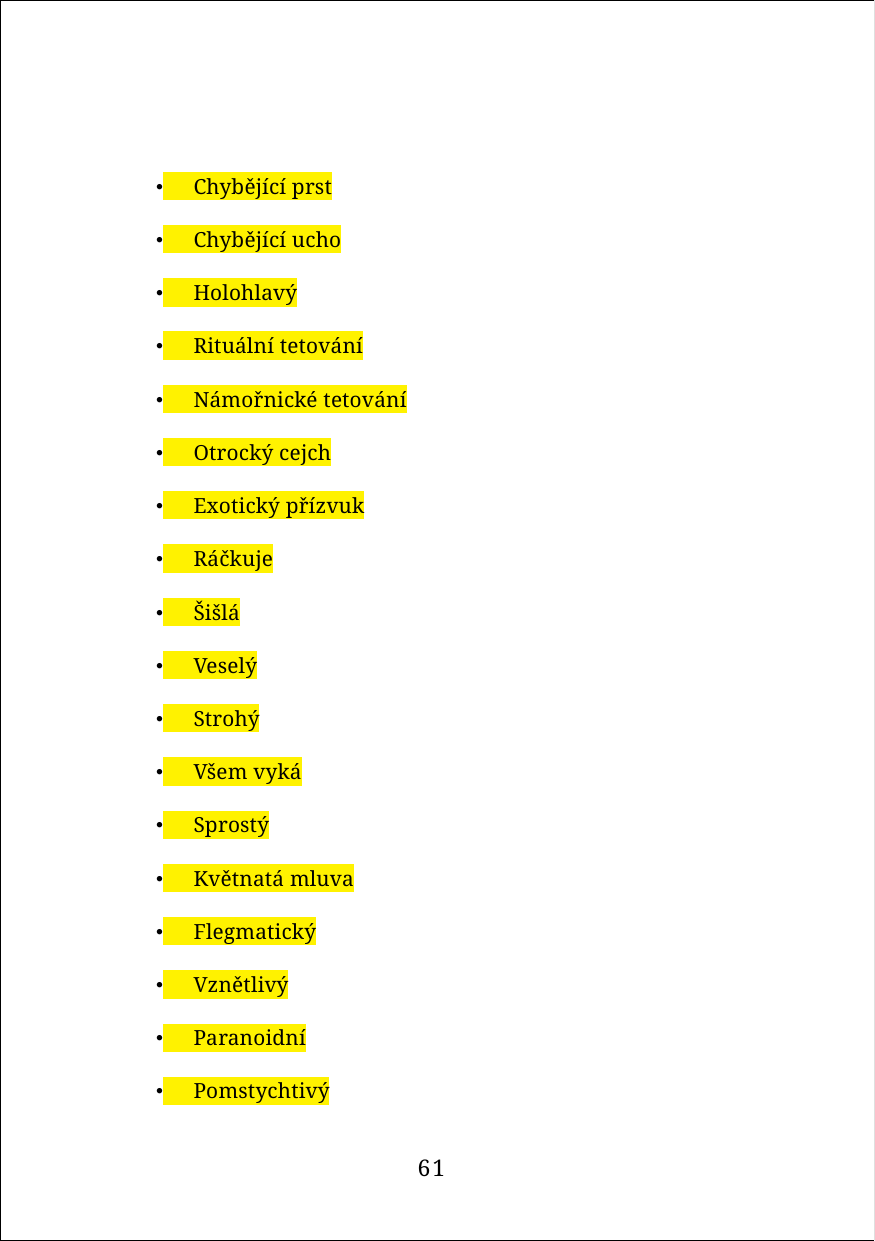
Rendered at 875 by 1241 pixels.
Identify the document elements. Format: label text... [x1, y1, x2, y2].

list Ráčkuje [156, 544, 756, 573]
list Všem vyká [156, 757, 756, 786]
list Sprostý [156, 811, 756, 839]
list Rituální tetování [156, 331, 756, 360]
list Šišlá [156, 598, 756, 626]
list Flegmatický [156, 917, 756, 945]
list Otrocký cejch [156, 438, 756, 466]
list Námořnické tetování [156, 385, 756, 413]
list Holohlavý [156, 278, 756, 307]
list Strohý [156, 704, 756, 732]
list Pomstychtivý [156, 1077, 756, 1105]
list Květnatá mluva [156, 864, 756, 892]
list Chybějící ucho [156, 225, 756, 253]
list Chybějící prst [156, 172, 756, 200]
list Exotický přízvuk [156, 491, 756, 519]
list Veselý [156, 651, 756, 679]
list Paranoidní [156, 1023, 756, 1052]
list Vznětlivý [156, 970, 756, 999]
